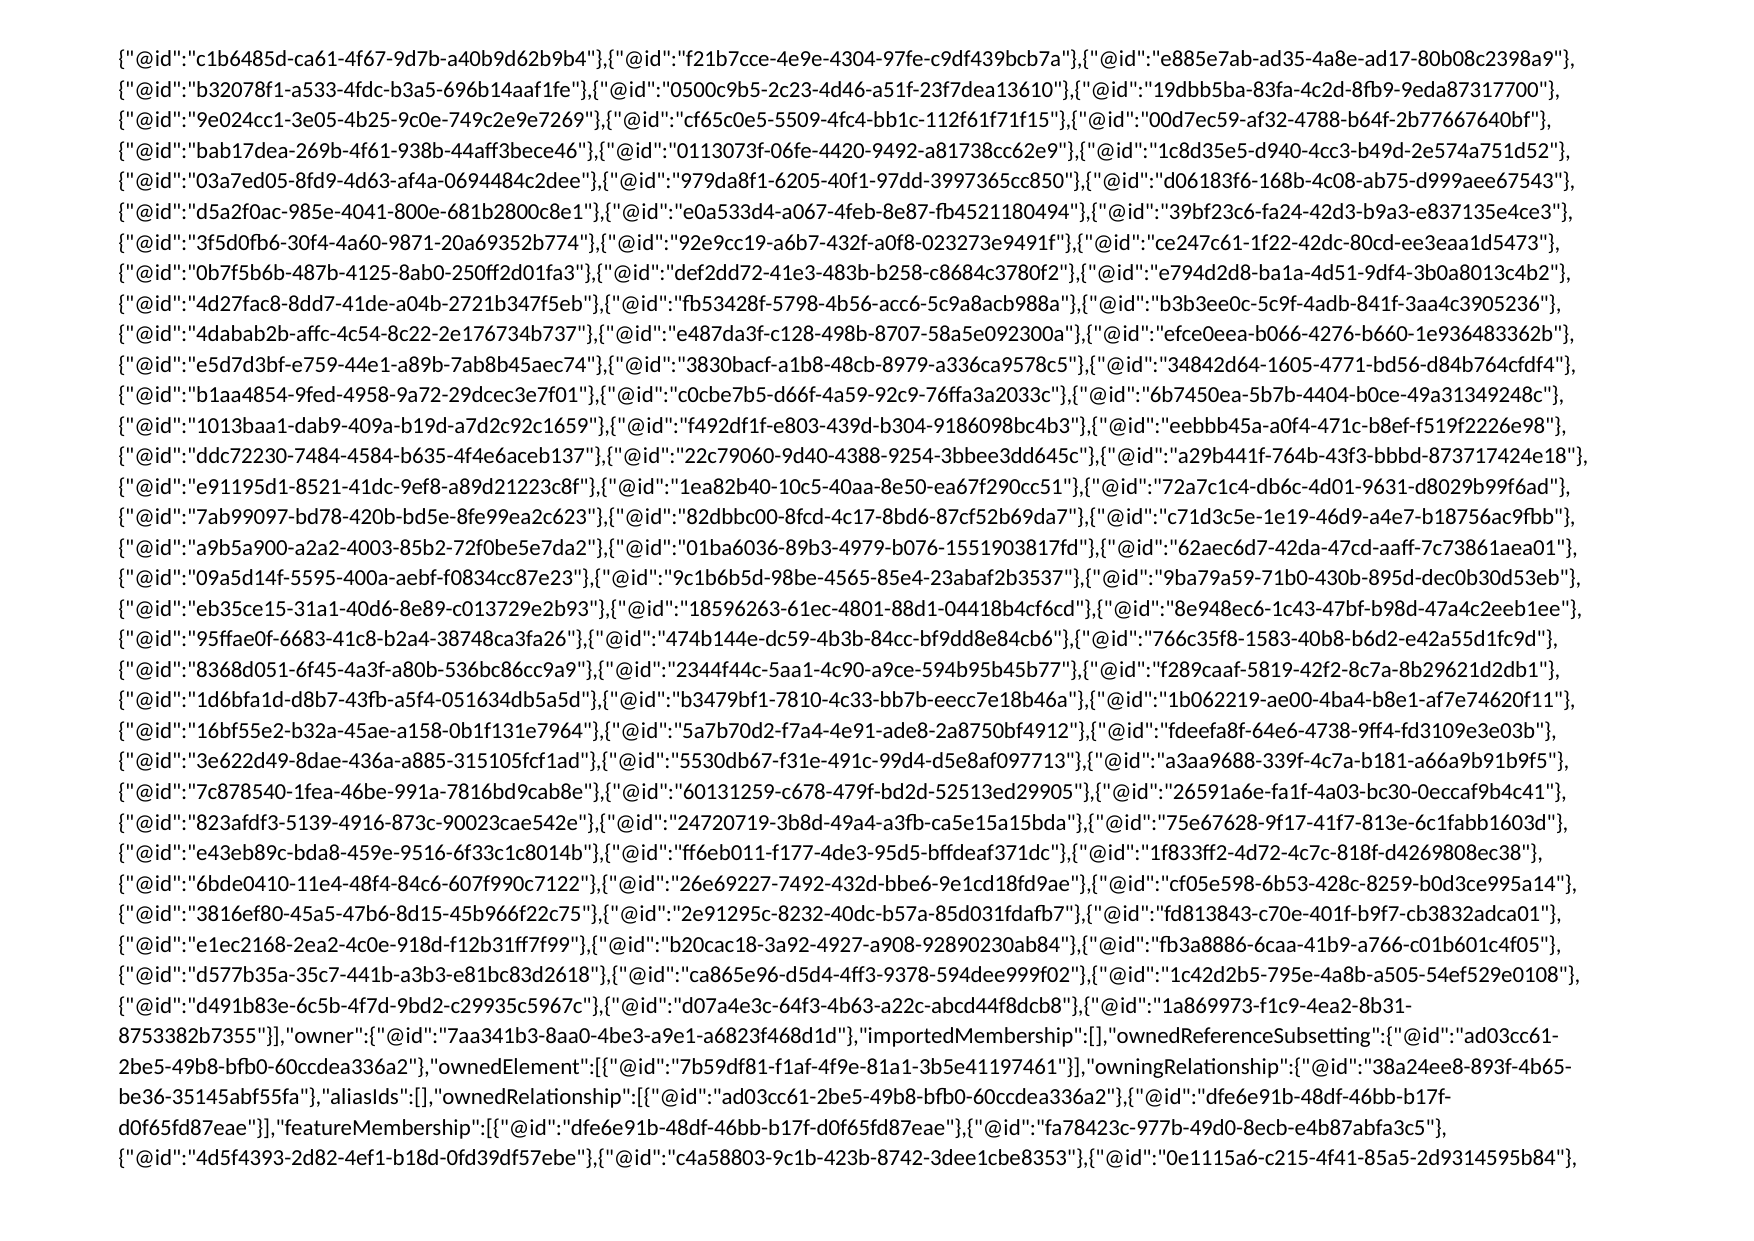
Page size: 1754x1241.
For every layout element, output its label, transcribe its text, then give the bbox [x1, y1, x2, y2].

text {"@id":"c1b6485d-ca61-4f67-9d7b-a40b9d62b9b4"},{"@id":"f21b7cce-4e9e-4304-97fe-c9df439bcb7a"},{"@id":"e885e7ab-ad35-4a8e-ad17-80b08c2398a9"},{"@id":"b32078f1-a533-4fdc-b3a5-696b14aaf1fe"},{"@id":"0500c9b5-2c23-4d46-a51f-23f7dea13610"},{"@id":"19dbb5ba-83fa-4c2d-8fb9-9eda87317700"},{"@id":"9e024cc1-3e05-4b25-9c0e-749c2e9e7269"},{"@id":"cf65c0e5-5509-4fc4-bb1c-112f61f71f15"},{"@id":"00d7ec59-af32-4788-b64f-2b77667640bf"},{"@id":"bab17dea-269b-4f61-938b-44aff3bece46"},{"@id":"0113073f-06fe-4420-9492-a81738cc62e9"},{"@id":"1c8d35e5-d940-4cc3-b49d-2e574a751d52"},{"@id":"03a7ed05-8fd9-4d63-af4a-0694484c2dee"},{"@id":"979da8f1-6205-40f1-97dd-3997365cc850"},{"@id":"d06183f6-168b-4c08-ab75-d999aee67543"},{"@id":"d5a2f0ac-985e-4041-800e-681b2800c8e1"},{"@id":"e0a533d4-a067-4feb-8e87-fb4521180494"},{"@id":"39bf23c6-fa24-42d3-b9a3-e837135e4ce3"},{"@id":"3f5d0fb6-30f4-4a60-9871-20a69352b774"},{"@id":"92e9cc19-a6b7-432f-a0f8-023273e9491f"},{"@id":"ce247c61-1f22-42dc-80cd-ee3eaa1d5473"},{"@id":"0b7f5b6b-487b-4125-8ab0-250ff2d01fa3"},{"@id":"def2dd72-41e3-483b-b258-c8684c3780f2"},{"@id":"e794d2d8-ba1a-4d51-9df4-3b0a8013c4b2"},{"@id":"4d27fac8-8dd7-41de-a04b-2721b347f5eb"},{"@id":"fb53428f-5798-4b56-acc6-5c9a8acb988a"},{"@id":"b3b3ee0c-5c9f-4adb-841f-3aa4c3905236"},{"@id":"4dabab2b-affc-4c54-8c22-2e176734b737"},{"@id":"e487da3f-c128-498b-8707-58a5e092300a"},{"@id":"efce0eea-b066-4276-b660-1e936483362b"},{"@id":"e5d7d3bf-e759-44e1-a89b-7ab8b45aec74"},{"@id":"3830bacf-a1b8-48cb-8979-a336ca9578c5"},{"@id":"34842d64-1605-4771-bd56-d84b764cfdf4"},{"@id":"b1aa4854-9fed-4958-9a72-29dcec3e7f01"},{"@id":"c0cbe7b5-d66f-4a59-92c9-76ffa3a2033c"},{"@id":"6b7450ea-5b7b-4404-b0ce-49a31349248c"},{"@id":"1013baa1-dab9-409a-b19d-a7d2c92c1659"},{"@id":"f492df1f-e803-439d-b304-9186098bc4b3"},{"@id":"eebbb45a-a0f4-471c-b8ef-f519f2226e98"},{"@id":"ddc72230-7484-4584-b635-4f4e6aceb137"},{"@id":"22c79060-9d40-4388-9254-3bbee3dd645c"},{"@id":"a29b441f-764b-43f3-bbbd-873717424e18"},{"@id":"e91195d1-8521-41dc-9ef8-a89d21223c8f"},{"@id":"1ea82b40-10c5-40aa-8e50-ea67f290cc51"},{"@id":"72a7c1c4-db6c-4d01-9631-d8029b99f6ad"},{"@id":"7ab99097-bd78-420b-bd5e-8fe99ea2c623"},{"@id":"82dbbc00-8fcd-4c17-8bd6-87cf52b69da7"},{"@id":"c71d3c5e-1e19-46d9-a4e7-b18756ac9fbb"},{"@id":"a9b5a900-a2a2-4003-85b2-72f0be5e7da2"},{"@id":"01ba6036-89b3-4979-b076-1551903817fd"},{"@id":"62aec6d7-42da-47cd-aaff-7c73861aea01"},{"@id":"09a5d14f-5595-400a-aebf-f0834cc87e23"},{"@id":"9c1b6b5d-98be-4565-85e4-23abaf2b3537"},{"@id":"9ba79a59-71b0-430b-895d-dec0b30d53eb"},{"@id":"eb35ce15-31a1-40d6-8e89-c013729e2b93"},{"@id":"18596263-61ec-4801-88d1-04418b4cf6cd"},{"@id":"8e948ec6-1c43-47bf-b98d-47a4c2eeb1ee"},{"@id":"95ffae0f-6683-41c8-b2a4-38748ca3fa26"},{"@id":"474b144e-dc59-4b3b-84cc-bf9dd8e84cb6"},{"@id":"766c35f8-1583-40b8-b6d2-e42a55d1fc9d"},{"@id":"8368d051-6f45-4a3f-a80b-536bc86cc9a9"},{"@id":"2344f44c-5aa1-4c90-a9ce-594b95b45b77"},{"@id":"f289caaf-5819-42f2-8c7a-8b29621d2db1"},{"@id":"1d6bfa1d-d8b7-43fb-a5f4-051634db5a5d"},{"@id":"b3479bf1-7810-4c33-bb7b-eecc7e18b46a"},{"@id":"1b062219-ae00-4ba4-b8e1-af7e74620f11"},{"@id":"16bf55e2-b32a-45ae-a158-0b1f131e7964"},{"@id":"5a7b70d2-f7a4-4e91-ade8-2a8750bf4912"},{"@id":"fdeefa8f-64e6-4738-9ff4-fd3109e3e03b"},{"@id":"3e622d49-8dae-436a-a885-315105fcf1ad"},{"@id":"5530db67-f31e-491c-99d4-d5e8af097713"},{"@id":"a3aa9688-339f-4c7a-b181-a66a9b91b9f5"},{"@id":"7c878540-1fea-46be-991a-7816bd9cab8e"},{"@id":"60131259-c678-479f-bd2d-52513ed29905"},{"@id":"26591a6e-fa1f-4a03-bc30-0eccaf9b4c41"},{"@id":"823afdf3-5139-4916-873c-90023cae542e"},{"@id":"24720719-3b8d-49a4-a3fb-ca5e15a15bda"},{"@id":"75e67628-9f17-41f7-813e-6c1fabb1603d"},{"@id":"e43eb89c-bda8-459e-9516-6f33c1c8014b"},{"@id":"ff6eb011-f177-4de3-95d5-bffdeaf371dc"},{"@id":"1f833ff2-4d72-4c7c-818f-d4269808ec38"},{"@id":"6bde0410-11e4-48f4-84c6-607f990c7122"},{"@id":"26e69227-7492-432d-bbe6-9e1cd18fd9ae"},{"@id":"cf05e598-6b53-428c-8259-b0d3ce995a14"},{"@id":"3816ef80-45a5-47b6-8d15-45b966f22c75"},{"@id":"2e91295c-8232-40dc-b57a-85d031fdafb7"},{"@id":"fd813843-c70e-401f-b9f7-cb3832adca01"},{"@id":"e1ec2168-2ea2-4c0e-918d-f12b31ff7f99"},{"@id":"b20cac18-3a92-4927-a908-92890230ab84"},{"@id":"fb3a8886-6caa-41b9-a766-c01b601c4f05"},{"@id":"d577b35a-35c7-441b-a3b3-e81bc83d2618"},{"@id":"ca865e96-d5d4-4ff3-9378-594dee999f02"},{"@id":"1c42d2b5-795e-4a8b-a505-54ef529e0108"},{"@id":"d491b83e-6c5b-4f7d-9bd2-c29935c5967c"},{"@id":"d07a4e3c-64f3-4b63-a22c-abcd44f8dcb8"},{"@id":"1a869973-f1c9-4ea2-8b31-8753382b7355"}],"owner":{"@id":"7aa341b3-8aa0-4be3-a9e1-a6823f468d1d"},"importedMembership":[],"ownedReferenceSubsetting":{"@id":"ad03cc61-2be5-49b8-bfb0-60ccdea336a2"},"ownedElement":[{"@id":"7b59df81-f1af-4f9e-81a1-3b5e41197461"}],"owningRelationship":{"@id":"38a24ee8-893f-4b65-be36-35145abf55fa"},"aliasIds":[],"ownedRelationship":[{"@id":"ad03cc61-2be5-49b8-bfb0-60ccdea336a2"},{"@id":"dfe6e91b-48df-46bb-b17f-d0f65fd87eae"}],"featureMembership":[{"@id":"dfe6e91b-48df-46bb-b17f-d0f65fd87eae"},{"@id":"fa78423c-977b-49d0-8ecb-e4b87abfa3c5"},{"@id":"4d5f4393-2d82-4ef1-b18d-0fd39df57ebe"},{"@id":"c4a58803-9c1b-423b-8742-3dee1cbe8353"},{"@id":"0e1115a6-c215-4f41-85a5-2d9314595b84"}, [118, 44, 1606, 1172]
